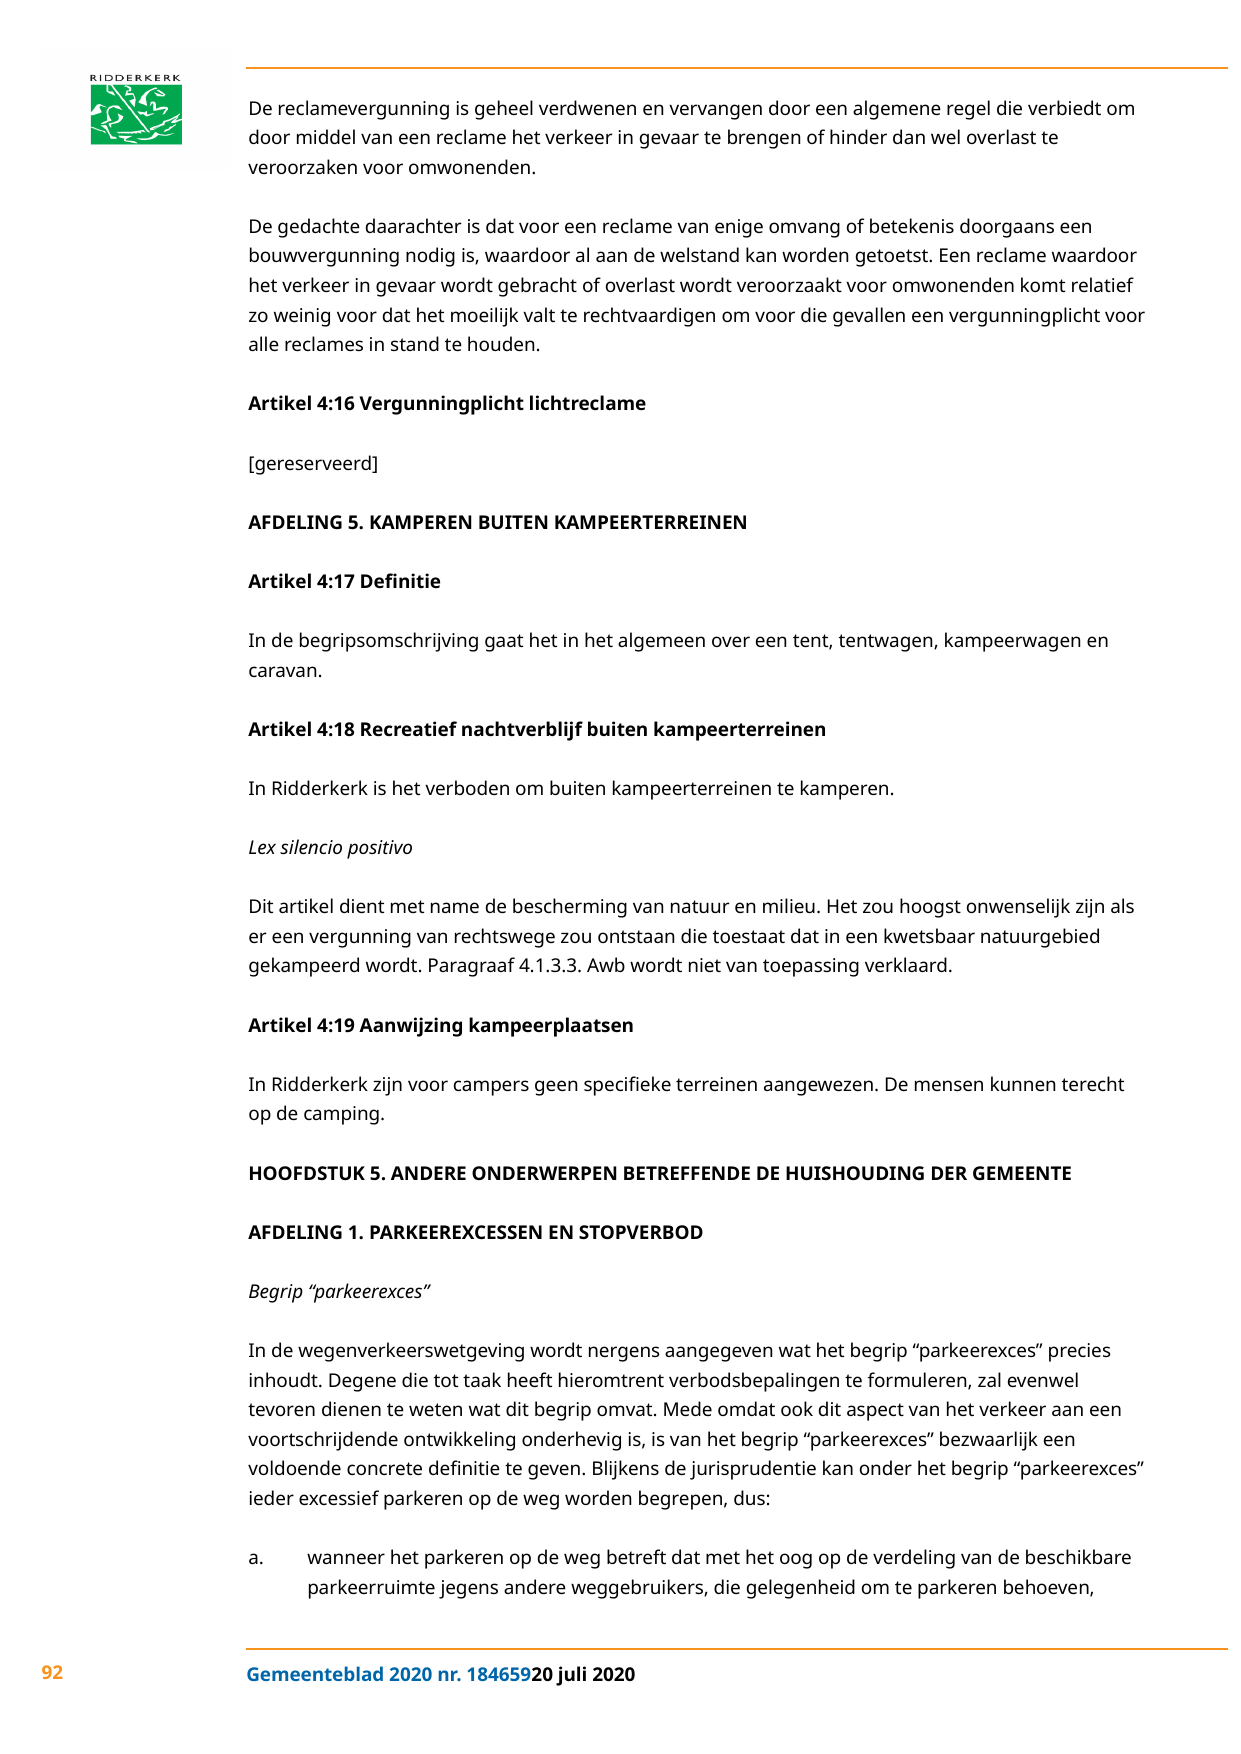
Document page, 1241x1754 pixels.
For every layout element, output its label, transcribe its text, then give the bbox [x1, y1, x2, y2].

text HOOFDSTUK 5. ANDERE ONDERWERPEN BETREFFENDE DE HUISHOUDING DER GEMEENTE [248, 1160, 1152, 1186]
text In de wegenverkeerswetgeving wordt nergens aangegeven wat het begrip “parkeerexces” precies inhoudt. Degene die tot taak heeft hieromtrent verbodsbepalingen te formuleren, zal evenwel tevoren dienen te weten wat dit begrip omvat. Mede omdat ook dit aspect van het verkeer aan een voortschrijdende ontwikkeling onderhevig is, is van het begrip “parkeerexces” bezwaarlijk een voldoende concrete definitie te geven. Blijkens de jurisprudentie kan onder het begrip “parkeerexces” ieder excessief parkeren op de weg worden begrepen, dus: [248, 1337, 1152, 1511]
text De reclamevergunning is geheel verdwenen en vervangen door een algemene regel die verbiedt om door middel van een reclame het verkeer in gevaar te brengen of hinder dan wel overlast te veroorzaken voor omwonenden. [248, 95, 1152, 180]
text AFDELING 5. KAMPEREN BUITEN KAMPEERTERREINEN [248, 509, 1152, 535]
text Artikel 4:17 Definitie [248, 568, 1152, 594]
text [gereserveerd] [248, 450, 1152, 476]
text De gedachte daarachter is dat voor een reclame van enige omvang of betekenis doorgaans een bouwvergunning nodig is, waardoor al aan de welstand kan worden getoetst. Een reclame waardoor het verkeer in gevaar wordt gebracht of overlast wordt veroorzaakt voor omwonenden komt relatief zo weinig voor dat het moeilijk valt te rechtvaardigen om voor die gevallen een vergunningplicht voor alle reclames in stand te houden. [248, 213, 1152, 357]
text In Ridderkerk is het verboden om buiten kampeerterreinen te kamperen. [248, 775, 1152, 801]
text Artikel 4:16 Vergunningplicht lichtreclame [248, 391, 1152, 416]
list wanneer het parkeren op de weg betreft dat met het oog op de verdeling van de beschikbare parkeerruimte jegens andere weggebruikers, die gelegenheid om te parkeren behoeven, [248, 1544, 1152, 1600]
text In Ridderkerk zijn voor campers geen specifieke terreinen aangewezen. De mensen kunnen terecht op de camping. [248, 1071, 1152, 1126]
text Artikel 4:19 Aanwijzing kampeerplaatsen [248, 1012, 1152, 1038]
text Begrip “parkeerexces” [248, 1278, 1152, 1304]
text In de begripsomschrijving gaat het in het algemeen over een tent, tentwagen, kampeerwagen en caravan. [248, 627, 1152, 683]
text AFDELING 1. PARKEEREXCESSEN EN STOPVERBOD [248, 1219, 1152, 1245]
picture [41, 47, 231, 172]
text Dit artikel dient met name de bescherming van natuur en milieu. Het zou hoogst onwenselijk zijn als er een vergunning van rechtswege zou ontstaan die toestaat dat in een kwetsbaar natuurgebied gekampeerd wordt. Paragraaf 4.1.3.3. Awb wordt niet van toepassing verklaard. [248, 893, 1152, 978]
text Artikel 4:18 Recreatief nachtverblijf buiten kampeerterreinen [248, 716, 1152, 742]
text Lex silencio positivo [248, 834, 1152, 860]
